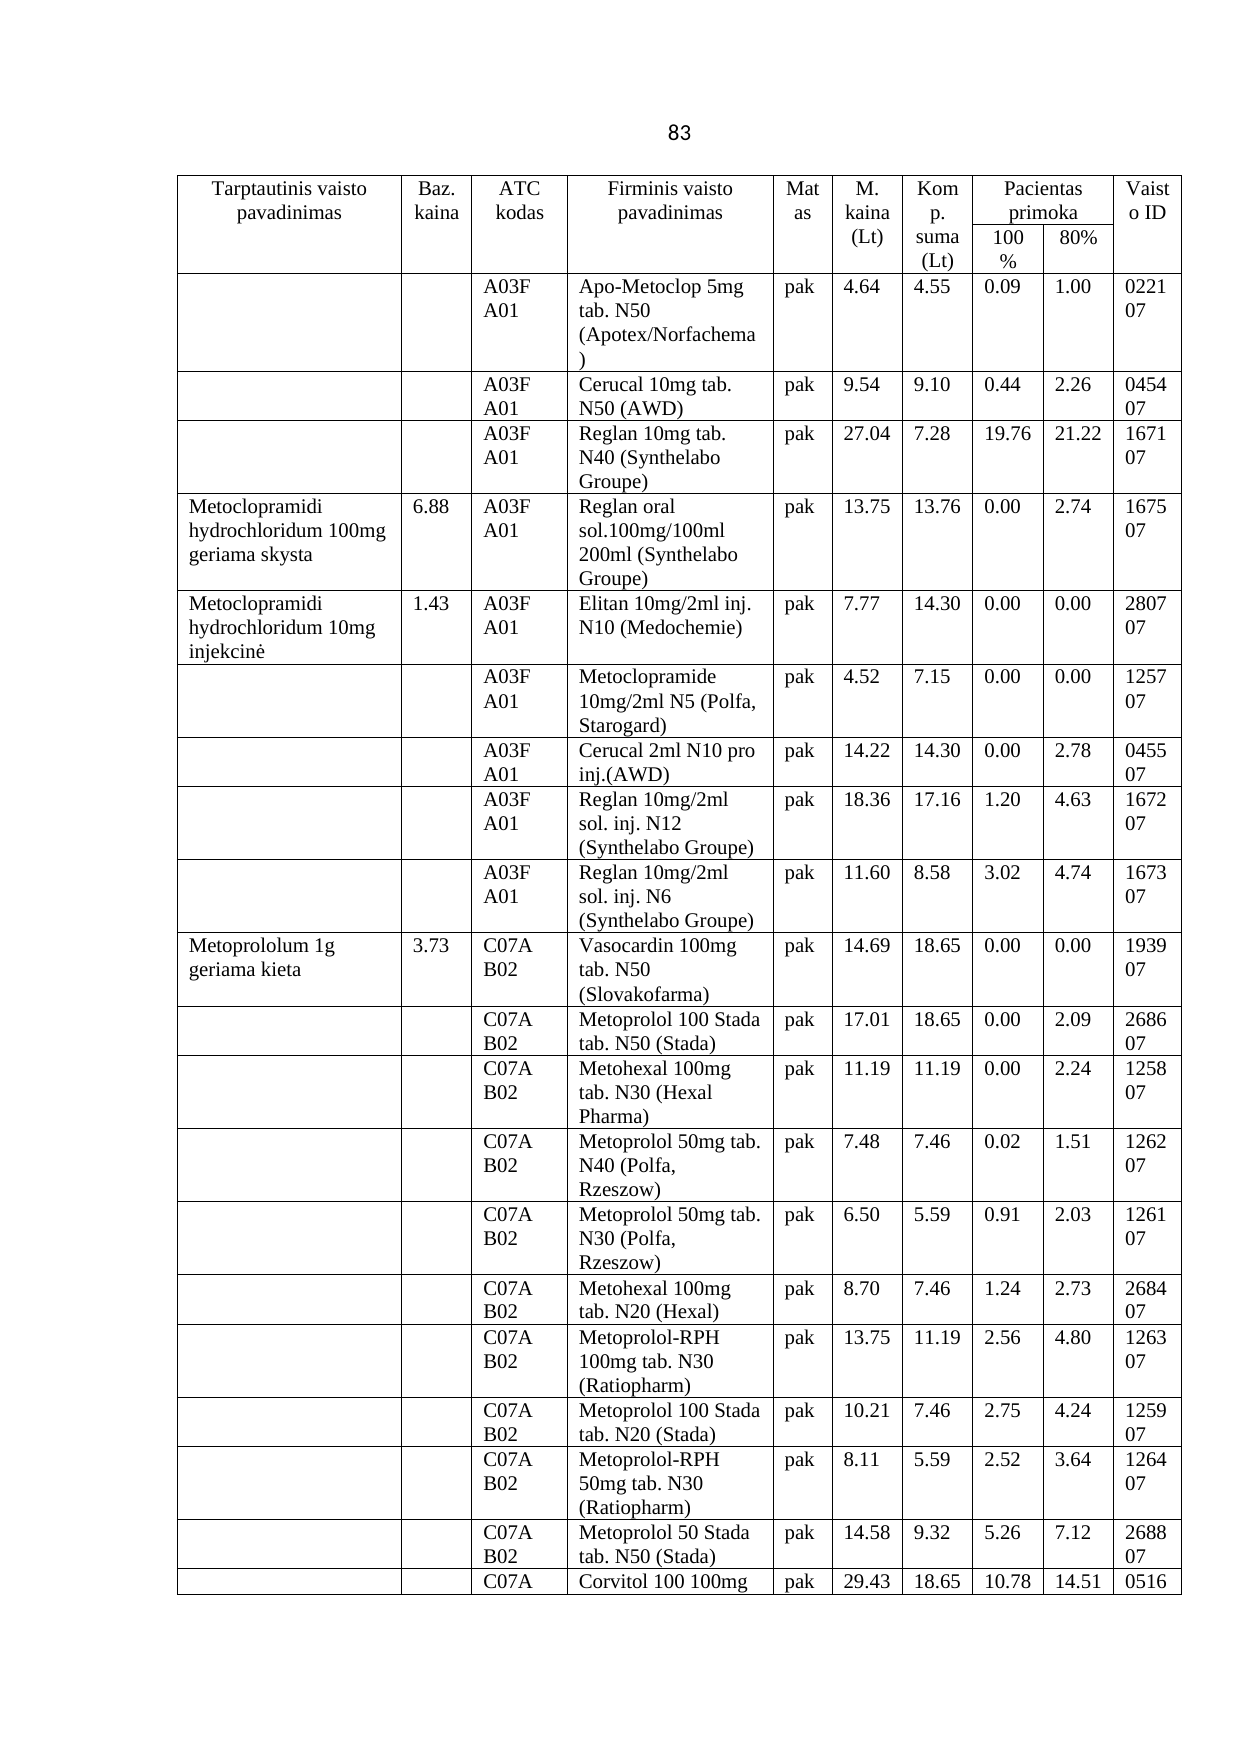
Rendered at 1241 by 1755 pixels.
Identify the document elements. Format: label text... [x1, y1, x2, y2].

table_cell C07A B02 [472, 1056, 567, 1128]
table_cell 2.74 [1044, 494, 1113, 590]
table_cell Metoprolol 100 Stada tab. N50 (Stada) [568, 1007, 773, 1055]
table_header Baz. kaina [402, 176, 471, 273]
table_cell [178, 1569, 401, 1593]
table_cell pak [774, 1129, 832, 1201]
table_cell 7.46 [903, 1398, 972, 1446]
table_cell 0.00 [973, 1056, 1043, 1128]
table_cell 7.46 [903, 1129, 972, 1201]
table_header Tarptautinis vaisto pavadinimas [178, 176, 401, 273]
table_cell [402, 1569, 471, 1593]
table_cell 18.65 [903, 1007, 972, 1055]
table_cell A03F A01 [472, 591, 567, 663]
table_cell 4.74 [1044, 860, 1113, 932]
table_header Vaisto ID [1114, 176, 1181, 273]
table_cell 80% [1044, 225, 1113, 273]
table_cell Metoclopramidi hydrochloridum 100mg geriama skysta [178, 494, 401, 590]
table_cell Reglan 10mg/2ml sol. inj. N12 (Synthelabo Groupe) [568, 787, 773, 859]
table_cell Metoclopramidi hydrochloridum 10mg injekcinė [178, 591, 401, 663]
table_cell Metohexal 100mg tab. N20 (Hexal) [568, 1275, 773, 1323]
table_cell 6.88 [402, 494, 471, 590]
table_cell [178, 1202, 401, 1274]
table_cell A03F A01 [472, 372, 567, 420]
table_cell 125707 [1114, 665, 1181, 737]
table_cell 27.04 [833, 421, 902, 493]
table_cell [402, 1398, 471, 1446]
table_cell 0.00 [973, 591, 1043, 663]
table_cell 6.50 [833, 1202, 902, 1274]
table_cell pak [774, 421, 832, 493]
table_cell 0.00 [1044, 665, 1113, 737]
table_cell 11.60 [833, 860, 902, 932]
table_cell Vasocardin 100mg tab. N50 (Slovakofarma) [568, 933, 773, 1006]
table_cell 8.58 [903, 860, 972, 932]
table_cell 8.11 [833, 1447, 902, 1519]
table_cell Cerucal 10mg tab. N50 (AWD) [568, 372, 773, 420]
table_cell 0.00 [1044, 933, 1113, 1006]
table_cell Cerucal 2ml N10 pro inj.(AWD) [568, 738, 773, 786]
table_cell [402, 1129, 471, 1201]
table_cell 2.78 [1044, 738, 1113, 786]
table_cell 045507 [1114, 738, 1181, 786]
table_cell pak [774, 1056, 832, 1128]
table_cell C07A B02 [472, 1325, 567, 1397]
table_cell [402, 1202, 471, 1274]
table_header Matas [774, 176, 832, 273]
table_cell 0.00 [1044, 591, 1113, 663]
table_cell [402, 1325, 471, 1397]
table_cell 0.00 [973, 933, 1043, 1006]
table_cell 13.76 [903, 494, 972, 590]
table_cell 0.91 [973, 1202, 1043, 1274]
table_cell 3.02 [973, 860, 1043, 932]
table_cell 18.65 [903, 933, 972, 1006]
table_cell 2.24 [1044, 1056, 1113, 1128]
table_cell Metoprolol 100 Stada tab. N20 (Stada) [568, 1398, 773, 1446]
table_cell 0.02 [973, 1129, 1043, 1201]
table_cell A03F A01 [472, 494, 567, 590]
table_cell pak [774, 665, 832, 737]
table_cell 7.48 [833, 1129, 902, 1201]
table_cell pak [774, 787, 832, 859]
table_cell [178, 1325, 401, 1397]
table_cell C07A [472, 1569, 567, 1593]
table_cell [402, 1447, 471, 1519]
table_cell 045407 [1114, 372, 1181, 420]
table_cell 13.75 [833, 1325, 902, 1397]
table_cell 1.20 [973, 787, 1043, 859]
table_cell 280707 [1114, 591, 1181, 663]
table_cell [402, 1520, 471, 1568]
table_cell Apo-Metoclop 5mg tab. N50 (Apotex/Norfachema) [568, 274, 773, 371]
table_cell 1.24 [973, 1275, 1043, 1323]
table_cell [402, 665, 471, 737]
table_cell 2.52 [973, 1447, 1043, 1519]
table_cell [402, 860, 471, 932]
table_cell 125807 [1114, 1056, 1181, 1128]
table_cell 29.43 [833, 1569, 902, 1593]
table_cell 022107 [1114, 274, 1181, 371]
table_cell 4.55 [903, 274, 972, 371]
table_cell [178, 1056, 401, 1128]
table_cell 0.00 [973, 494, 1043, 590]
table_cell [402, 1007, 471, 1055]
table_cell 4.24 [1044, 1398, 1113, 1446]
table_cell Reglan 10mg/2ml sol. inj. N6 (Synthelabo Groupe) [568, 860, 773, 932]
table_cell Metoprolol-RPH 100mg tab. N30 (Ratiopharm) [568, 1325, 773, 1397]
table_cell 14.30 [903, 591, 972, 663]
table_cell C07A B02 [472, 1275, 567, 1323]
table_cell 7.28 [903, 421, 972, 493]
table_cell 11.19 [903, 1056, 972, 1128]
table_cell 2.03 [1044, 1202, 1113, 1274]
table_cell 14.30 [903, 738, 972, 786]
table_cell 2.56 [973, 1325, 1043, 1397]
table_cell 5.59 [903, 1202, 972, 1274]
table_cell pak [774, 1325, 832, 1397]
table_cell 14.69 [833, 933, 902, 1006]
table_cell A03F A01 [472, 787, 567, 859]
table_cell 126207 [1114, 1129, 1181, 1201]
table_cell C07A B02 [472, 1202, 567, 1274]
table_cell 14.51 [1044, 1569, 1113, 1593]
table_cell [178, 1007, 401, 1055]
table_cell [178, 665, 401, 737]
table_cell pak [774, 860, 832, 932]
table_cell 126107 [1114, 1202, 1181, 1274]
table_cell 126307 [1114, 1325, 1181, 1397]
table_cell 11.19 [903, 1325, 972, 1397]
table_cell Metoprolol 50 Stada tab. N50 (Stada) [568, 1520, 773, 1568]
table_cell 5.26 [973, 1520, 1043, 1568]
table_cell 14.58 [833, 1520, 902, 1568]
table_cell pak [774, 1520, 832, 1568]
table_cell pak [774, 372, 832, 420]
table_cell pak [774, 933, 832, 1006]
table_cell 19.76 [973, 421, 1043, 493]
table_cell [178, 421, 401, 493]
table_cell pak [774, 494, 832, 590]
table_cell [178, 1520, 401, 1568]
table_header Komp. suma (Lt) [903, 176, 972, 273]
table_cell 8.70 [833, 1275, 902, 1323]
table_header Pacientas primoka [973, 176, 1113, 224]
table_cell 0.00 [973, 738, 1043, 786]
table_cell [178, 1447, 401, 1519]
table_cell A03F A01 [472, 274, 567, 371]
table_cell 126407 [1114, 1447, 1181, 1519]
table_cell pak [774, 1398, 832, 1446]
table_header Firminis vaisto pavadinimas [568, 176, 773, 273]
table_cell [402, 787, 471, 859]
table_cell C07A B02 [472, 1129, 567, 1201]
table_cell 4.52 [833, 665, 902, 737]
table_cell A03F A01 [472, 738, 567, 786]
table_cell Metohexal 100mg tab. N30 (Hexal Pharma) [568, 1056, 773, 1128]
table_cell [178, 372, 401, 420]
table_cell [178, 738, 401, 786]
table_cell 17.01 [833, 1007, 902, 1055]
table_cell 268807 [1114, 1520, 1181, 1568]
table_cell [402, 421, 471, 493]
table_cell 17.16 [903, 787, 972, 859]
table_cell 2.26 [1044, 372, 1113, 420]
table_cell A03F A01 [472, 860, 567, 932]
table_cell 21.22 [1044, 421, 1113, 493]
table_cell 2.75 [973, 1398, 1043, 1446]
table_cell 13.75 [833, 494, 902, 590]
table_cell [402, 274, 471, 371]
table_cell Metoprolol 50mg tab. N40 (Polfa, Rzeszow) [568, 1129, 773, 1201]
table_cell 167207 [1114, 787, 1181, 859]
table_cell 167307 [1114, 860, 1181, 932]
table_cell 2.09 [1044, 1007, 1113, 1055]
table_cell pak [774, 1202, 832, 1274]
table_cell 100% [973, 225, 1043, 273]
table_cell 3.73 [402, 933, 471, 1006]
table_cell 268607 [1114, 1007, 1181, 1055]
table_cell 3.64 [1044, 1447, 1113, 1519]
table_cell 0.00 [973, 665, 1043, 737]
table_cell [178, 1398, 401, 1446]
table_cell C07A B02 [472, 1007, 567, 1055]
table_cell 0516 [1114, 1569, 1181, 1593]
table_cell 125907 [1114, 1398, 1181, 1446]
table_cell 1.00 [1044, 274, 1113, 371]
table_cell 167507 [1114, 494, 1181, 590]
table_cell A03F A01 [472, 421, 567, 493]
table_cell C07A B02 [472, 933, 567, 1006]
table_cell [402, 372, 471, 420]
table_cell 9.32 [903, 1520, 972, 1568]
table_cell 7.15 [903, 665, 972, 737]
table_cell 0.44 [973, 372, 1043, 420]
table_cell 0.00 [973, 1007, 1043, 1055]
table_cell [402, 1056, 471, 1128]
table_cell [178, 1129, 401, 1201]
table_cell 7.77 [833, 591, 902, 663]
table_cell 5.59 [903, 1447, 972, 1519]
table_cell 7.46 [903, 1275, 972, 1323]
table_cell C07A B02 [472, 1520, 567, 1568]
table_cell [178, 860, 401, 932]
table_header M. kaina (Lt) [833, 176, 902, 273]
table_cell Metoprolol 50mg tab. N30 (Polfa, Rzeszow) [568, 1202, 773, 1274]
table_cell Reglan 10mg tab. N40 (Synthelabo Groupe) [568, 421, 773, 493]
table_cell 0.09 [973, 274, 1043, 371]
table_cell pak [774, 274, 832, 371]
table_cell 167107 [1114, 421, 1181, 493]
table_cell 4.80 [1044, 1325, 1113, 1397]
table_cell pak [774, 1447, 832, 1519]
table_cell 11.19 [833, 1056, 902, 1128]
table_cell Elitan 10mg/2ml inj. N10 (Medochemie) [568, 591, 773, 663]
table_header ATC kodas [472, 176, 567, 273]
table_cell 2.73 [1044, 1275, 1113, 1323]
table_cell 1.51 [1044, 1129, 1113, 1201]
table_cell Metoprololum 1g geriama kieta [178, 933, 401, 1006]
table_cell pak [774, 1007, 832, 1055]
table_cell 10.21 [833, 1398, 902, 1446]
table_cell A03F A01 [472, 665, 567, 737]
table_cell pak [774, 738, 832, 786]
table_cell 10.78 [973, 1569, 1043, 1593]
table_cell 9.54 [833, 372, 902, 420]
table_cell pak [774, 591, 832, 663]
table_cell Corvitol 100 100mg [568, 1569, 773, 1593]
table_cell 4.63 [1044, 787, 1113, 859]
table_cell 9.10 [903, 372, 972, 420]
table_cell 14.22 [833, 738, 902, 786]
table_cell 268407 [1114, 1275, 1181, 1323]
table_cell [402, 1275, 471, 1323]
table_cell [178, 1275, 401, 1323]
table_cell 193907 [1114, 933, 1181, 1006]
table_cell Metoprolol-RPH 50mg tab. N30 (Ratiopharm) [568, 1447, 773, 1519]
table_cell Reglan oral sol.100mg/100ml 200ml (Synthelabo Groupe) [568, 494, 773, 590]
table_cell pak [774, 1275, 832, 1323]
table_cell [178, 787, 401, 859]
table_cell 1.43 [402, 591, 471, 663]
table_cell [402, 738, 471, 786]
table_cell 18.65 [903, 1569, 972, 1593]
table_cell C07A B02 [472, 1447, 567, 1519]
table_cell [178, 274, 401, 371]
table_cell 18.36 [833, 787, 902, 859]
table_cell Metoclopramide 10mg/2ml N5 (Polfa, Starogard) [568, 665, 773, 737]
table_cell C07A B02 [472, 1398, 567, 1446]
table_cell 7.12 [1044, 1520, 1113, 1568]
table_cell 4.64 [833, 274, 902, 371]
table_cell pak [774, 1569, 832, 1593]
